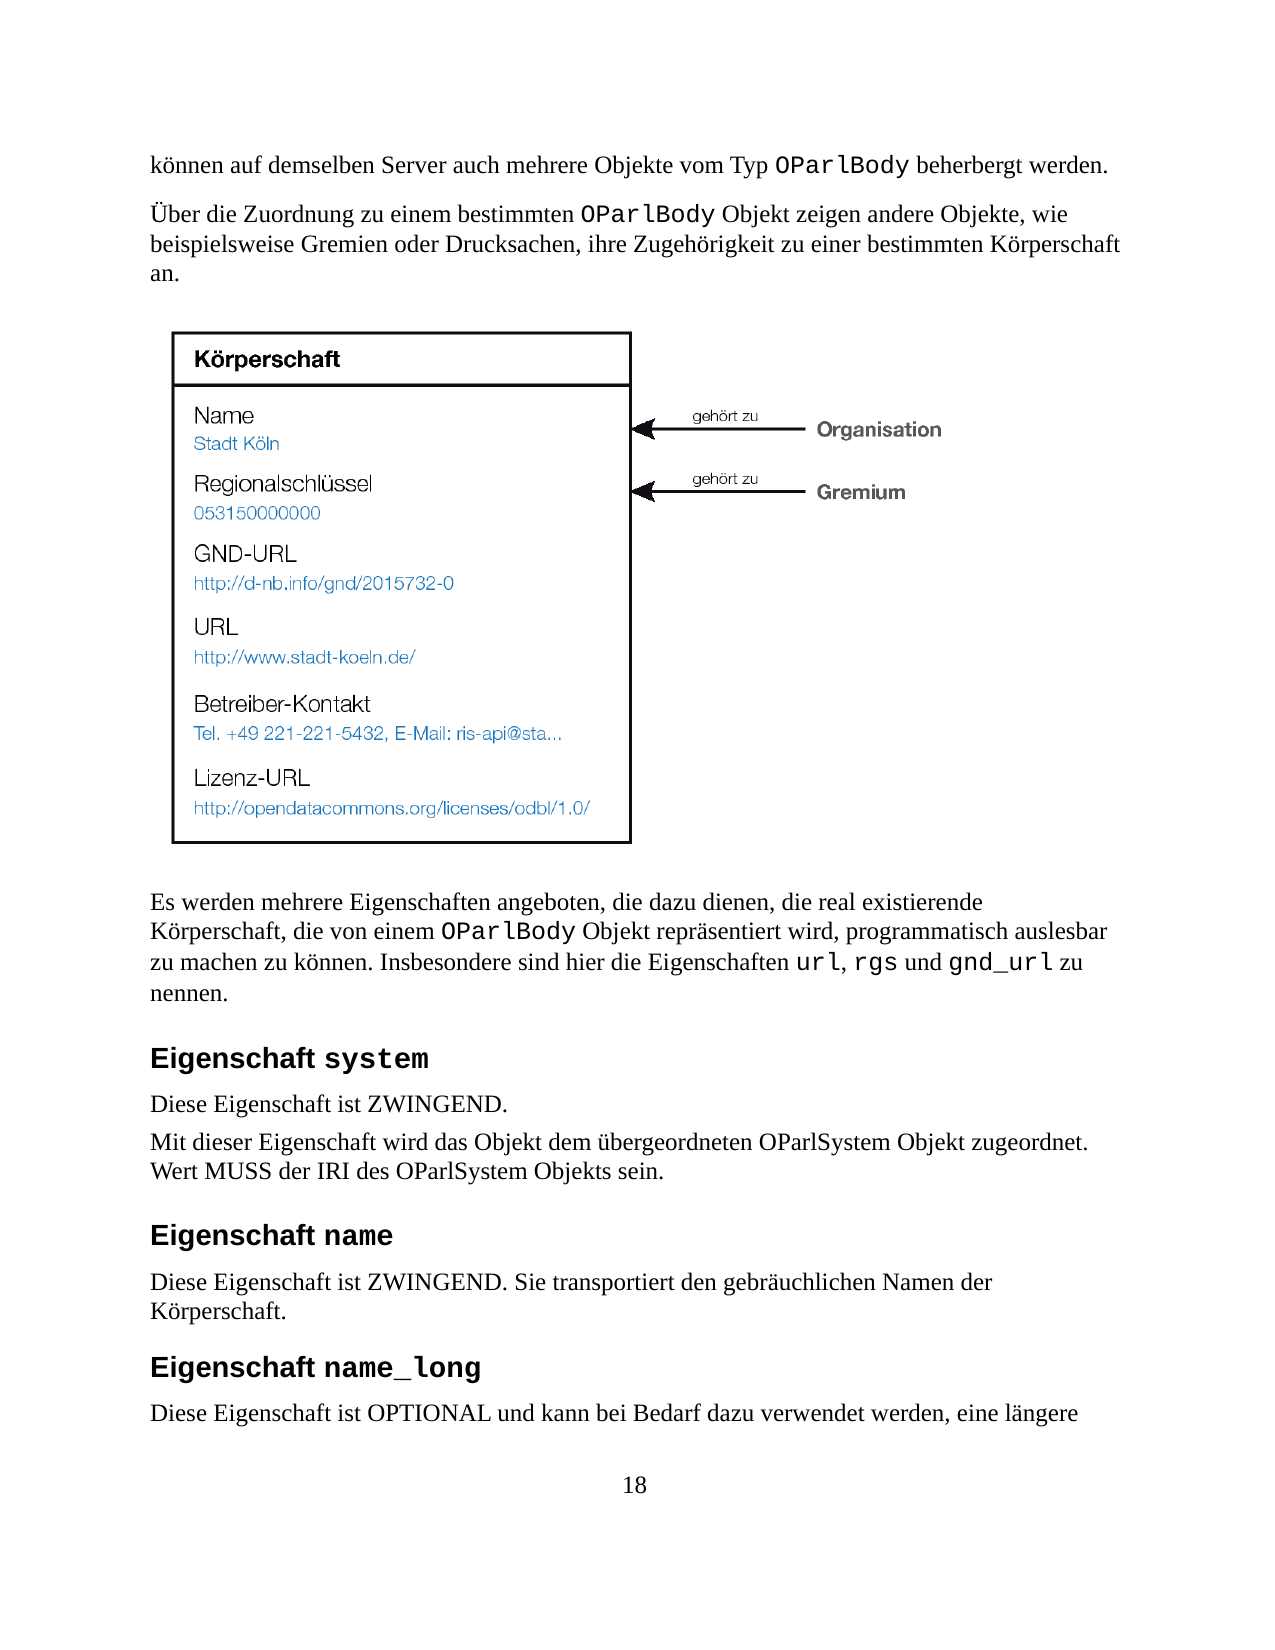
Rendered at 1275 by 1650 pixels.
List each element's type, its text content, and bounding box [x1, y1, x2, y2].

subtitle Eigenschaft name_long [150, 1349, 1125, 1386]
text können auf demselben Server auch mehrere Objekte vom Typ OParlBody beherbergt werden. [150, 150, 1125, 181]
subtitle Eigenschaft system [150, 1041, 1125, 1077]
text Mit dieser Eigenschaft wird das Objekt dem übergeordneten OParlSystem Objekt zugeordnet. Wert MUSS der IRI des OParlSystem Objekts sein. [150, 1127, 1125, 1184]
picture [150, 305, 1044, 870]
text Diese Eigenschaft ist ZWINGEND. [150, 1089, 1125, 1118]
subtitle Eigenschaft name [150, 1218, 1125, 1254]
text Über die Zuordnung zu einem bestimmten OParlBody Objekt zeigen andere Objekte, wie beispielsweise Gremien oder Drucksachen, ihre Zugehörigkeit zu einer bestimmten Körperschaft an. [150, 199, 1125, 287]
text Es werden mehrere Eigenschaften angeboten, die dazu dienen, die real existierende Körperschaft, die von einem OParlBody Objekt repräsentiert wird, programmatisch auslesbar zu machen zu können. Insbesondere sind hier die Eigenschaften url, rgs und gnd_url zu nennen. [150, 887, 1125, 1007]
text Diese Eigenschaft ist OPTIONAL und kann bei Bedarf dazu verwendet werden, eine längere [150, 1398, 1125, 1427]
text Diese Eigenschaft ist ZWINGEND. Sie transportiert den gebräuchlichen Namen der Körperschaft. [150, 1267, 1125, 1324]
